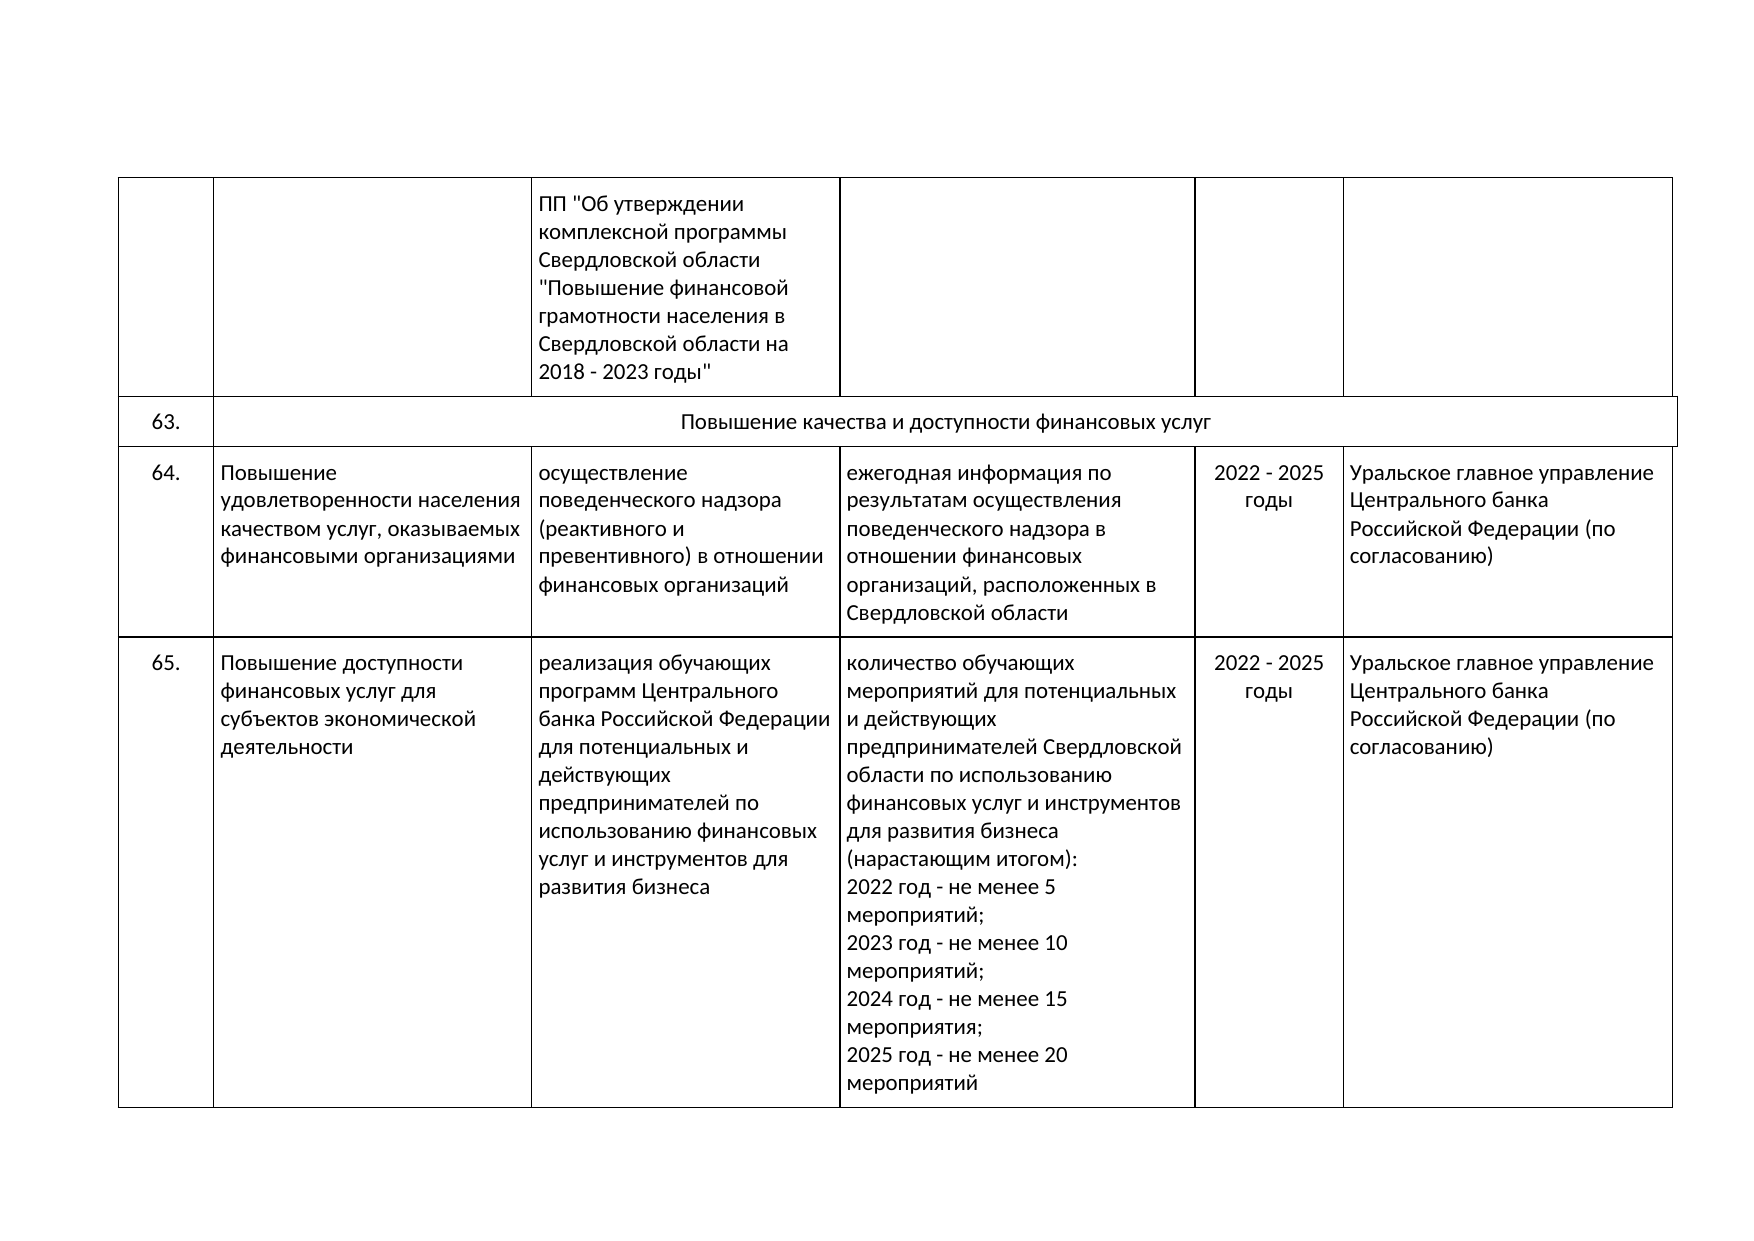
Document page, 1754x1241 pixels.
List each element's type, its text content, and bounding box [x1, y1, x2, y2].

table_cell 2022 - 2025 годы [1196, 638, 1343, 1107]
table_cell Уральское главное управление Центрального банка Российской Федерации (по согласованию) [1344, 638, 1672, 1107]
table_cell [1196, 178, 1343, 396]
table_cell 63. [119, 397, 213, 446]
table_cell ПП "Об утверждении комплексной программы Свердловской области "Повышение финансовой грамотности населения в Свердловской области на 2018 - 2023 годы" [532, 178, 839, 396]
table_cell ежегодная информация по результатам осуществления поведенческого надзора в отношении финансовых организаций, расположенных в Свердловской области [841, 447, 1194, 636]
table_cell [1673, 636, 1677, 1107]
table_cell [841, 178, 1194, 396]
table_cell [1673, 447, 1677, 636]
table_cell 65. [119, 638, 213, 1107]
table_cell Повышение удовлетворенности населения качеством услуг, оказываемых финансовыми организациями [214, 447, 531, 636]
table_cell [1673, 177, 1677, 396]
table_cell Уральское главное управление Центрального банка Российской Федерации (по согласованию) [1344, 447, 1672, 636]
table_cell 2022 - 2025 годы [1196, 447, 1343, 636]
table_cell [1344, 178, 1672, 396]
table_cell Повышение качества и доступности финансовых услуг [214, 397, 1677, 446]
table_cell [119, 178, 213, 396]
table_cell осуществление поведенческого надзора (реактивного и превентивного) в отношении финансовых организаций [532, 447, 839, 636]
table_cell реализация обучающих программ Центрального банка Российской Федерации для потенциальных и действующих предпринимателей по использованию финансовых услуг и инструментов для развития бизнеса [532, 638, 839, 1107]
table_cell 64. [119, 447, 213, 636]
table_cell Повышение доступности финансовых услуг для субъектов экономической деятельности [214, 638, 531, 1107]
table_cell [214, 178, 531, 396]
table_cell количество обучающих мероприятий для потенциальных и действующих предпринимателей Свердловской области по использованию финансовых услуг и инструментов для развития бизнеса (нарастающим итогом): 2022 год - не менее 5 мероприятий; 2023 год - не менее 10 мероприятий; 2024 год - не менее 15 мероприятия; 2025 год - не менее 20 мероприятий [841, 638, 1194, 1107]
